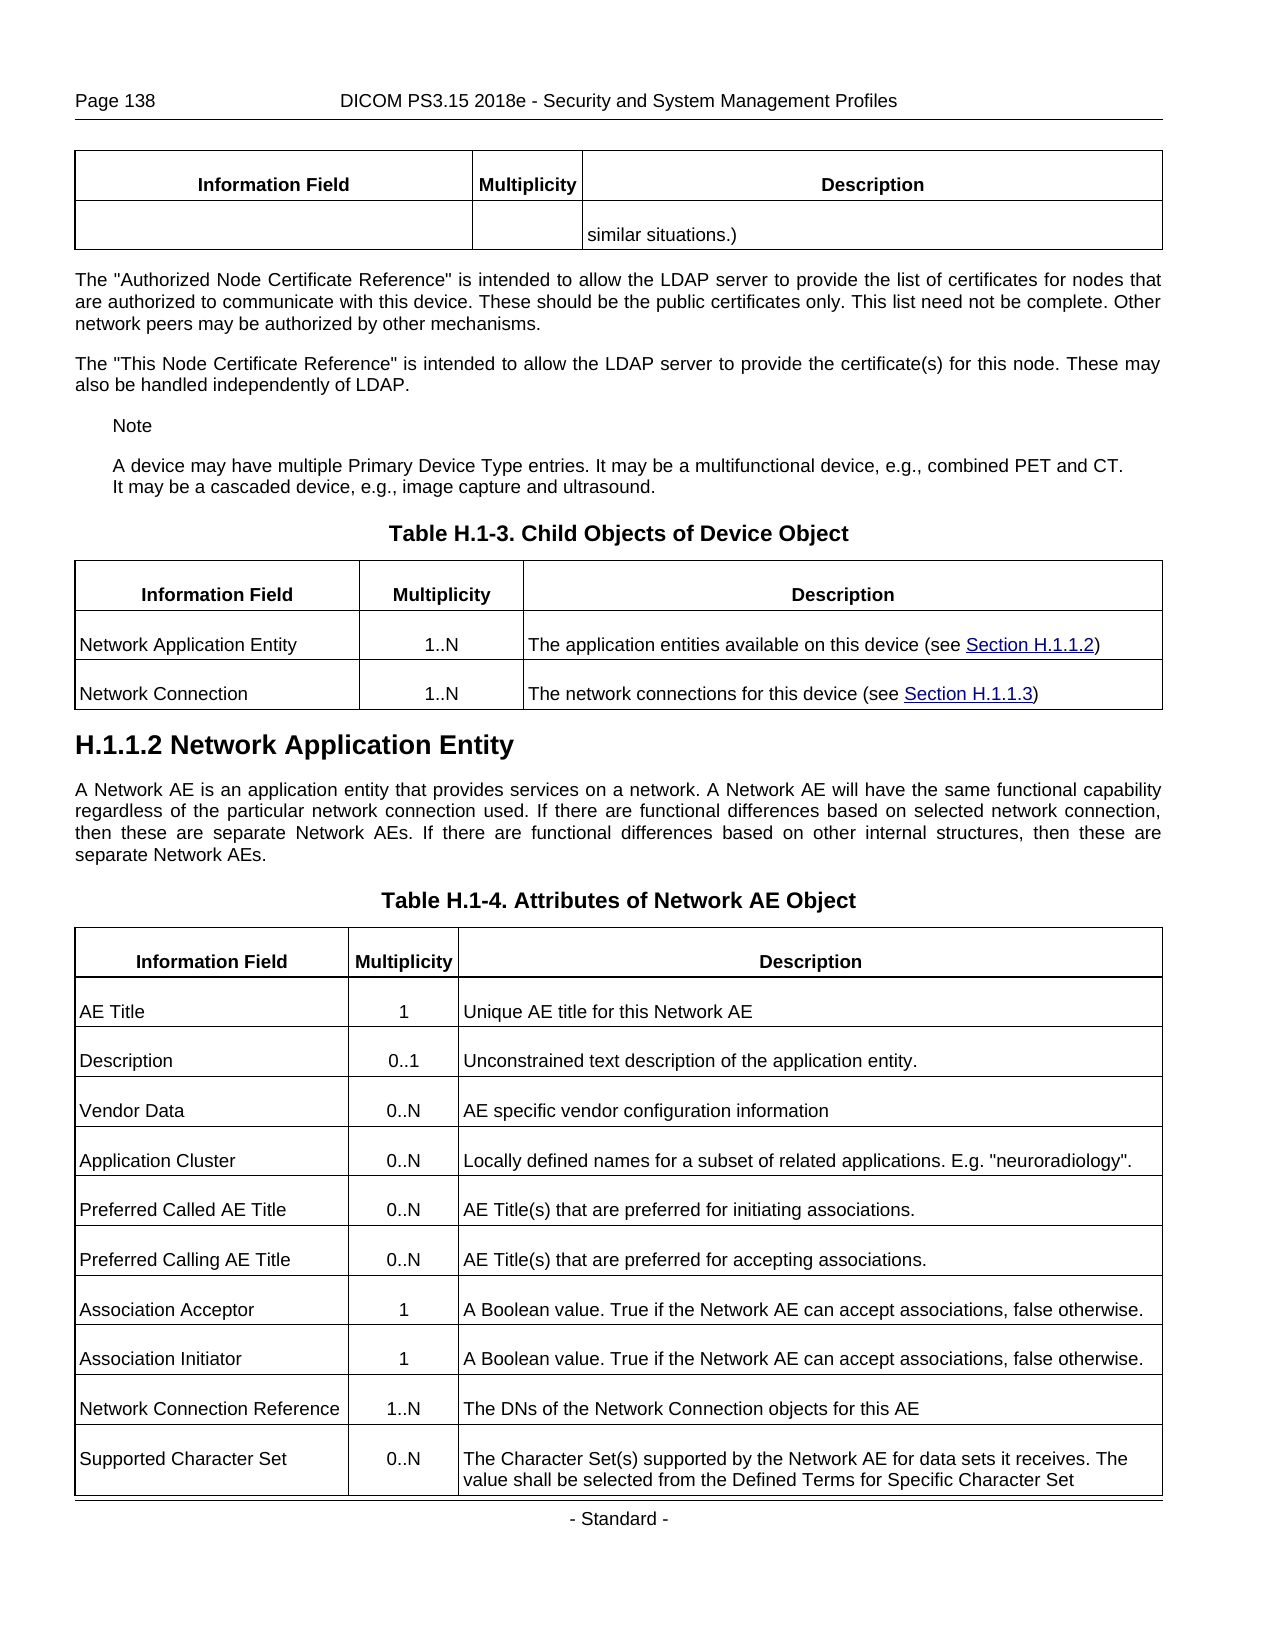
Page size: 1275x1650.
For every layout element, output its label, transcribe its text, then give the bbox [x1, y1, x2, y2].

table_cell 1 [349, 1325, 458, 1374]
table_cell 0..1 [349, 1027, 458, 1076]
table_cell 1 [349, 1276, 458, 1324]
table_cell [76, 201, 472, 249]
table_header Information Field [76, 561, 359, 609]
table_cell AE Title(s) that are preferred for accepting associations. [459, 1226, 1162, 1274]
table_cell AE Title(s) that are preferred for initiating associations. [459, 1176, 1162, 1225]
table_header Description [459, 928, 1162, 976]
table_header Multiplicity [360, 561, 523, 609]
table_header Multiplicity [473, 151, 582, 200]
table_cell Unconstrained text description of the application entity. [459, 1027, 1162, 1076]
text Table H.1-3. Child Objects of Device Object [75, 520, 1162, 546]
table_cell The DNs of the Network Connection objects for this AE [459, 1375, 1162, 1424]
table_cell AE specific vendor configuration information [459, 1077, 1162, 1126]
table_cell Vendor Data [76, 1077, 348, 1126]
table_cell Application Cluster [76, 1127, 348, 1175]
table_cell Supported Character Set [76, 1425, 348, 1495]
table_cell Association Initiator [76, 1325, 348, 1374]
table_cell Network Connection [76, 660, 359, 709]
table_header Information Field [76, 928, 348, 976]
table_cell 0..N [349, 1425, 458, 1495]
text The "This Node Certificate Reference" is intended to allow the LDAP server to provide the certificate(s) for this node. These may also be handled independently of LDAP. [75, 353, 1162, 396]
table_header Multiplicity [349, 928, 458, 976]
table_header Description [524, 561, 1162, 609]
table_header Description [583, 151, 1162, 200]
text H.1.1.2 Network Application Entity [75, 729, 1162, 760]
table_cell Association Acceptor [76, 1276, 348, 1324]
table_cell 0..N [349, 1127, 458, 1175]
table_cell 1 [349, 978, 458, 1026]
table_cell 1..N [349, 1375, 458, 1424]
table_cell Description [76, 1027, 348, 1076]
table_cell 0..N [349, 1176, 458, 1225]
table_cell Unique AE title for this Network AE [459, 978, 1162, 1026]
table_cell The Character Set(s) supported by the Network AE for data sets it receives. The value shall be selected from the Defined Terms for Specific Character Set [459, 1425, 1162, 1495]
text The "Authorized Node Certificate Reference" is intended to allow the LDAP server to provide the list of certificates for nodes that are authorized to communicate with this device. These should be the public certificates only. This list need not be complete. Other network peers may be authorized by other mechanisms. [75, 269, 1162, 334]
text A Network AE is an application entity that provides services on a network. A Network AE will have the same functional capability regardless of the particular network connection used. If there are functional differences based on selected network connection, then these are separate Network AEs. If there are functional differences based on other internal structures, then these are separate Network AEs. [75, 779, 1162, 865]
table_cell The network connections for this device (see Section H.1.1.3) [524, 660, 1162, 709]
table_cell 0..N [349, 1226, 458, 1274]
text Table H.1-4. Attributes of Network AE Object [75, 887, 1162, 913]
table_cell The application entities available on this device (see Section H.1.1.2) [524, 611, 1162, 659]
table_cell Network Application Entity [76, 611, 359, 659]
table_cell Network Connection Reference [76, 1375, 348, 1424]
table_cell similar situations.) [583, 201, 1162, 249]
table_cell Locally defined names for a subset of related applications. E.g. "neuroradiology". [459, 1127, 1162, 1175]
table_cell AE Title [76, 978, 348, 1026]
table_cell [473, 201, 582, 249]
text A device may have multiple Primary Device Type entries. It may be a multifunctional device, e.g., combined PET and CT. It may be a cascaded device, e.g., image capture and ultrasound. [112, 455, 1125, 498]
table_cell A Boolean value. True if the Network AE can accept associations, false otherwise. [459, 1325, 1162, 1374]
table_cell A Boolean value. True if the Network AE can accept associations, false otherwise. [459, 1276, 1162, 1324]
table_cell 0..N [349, 1077, 458, 1126]
table_cell 1..N [360, 660, 523, 709]
table_header Information Field [76, 151, 472, 200]
text Note [112, 414, 1125, 436]
table_cell Preferred Calling AE Title [76, 1226, 348, 1274]
table_cell Preferred Called AE Title [76, 1176, 348, 1225]
table_cell 1..N [360, 611, 523, 659]
